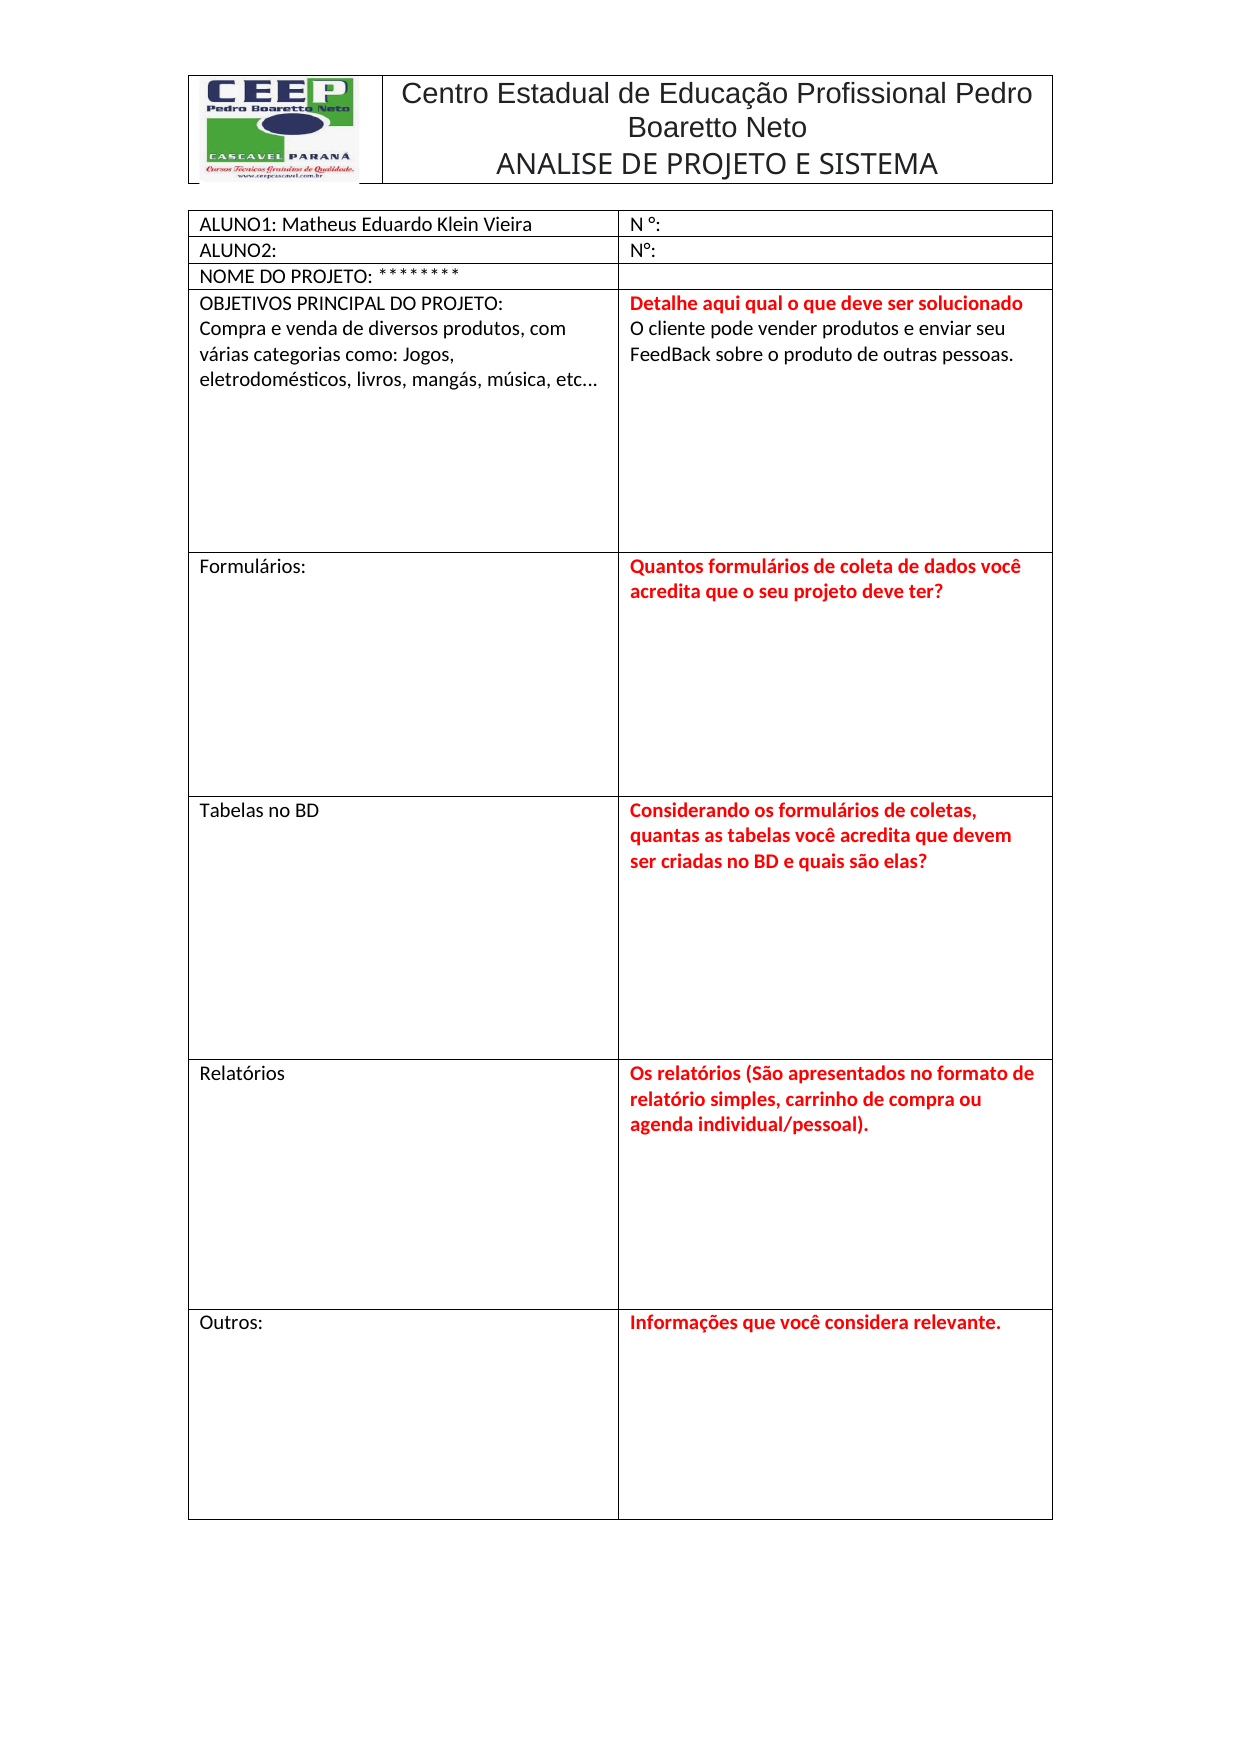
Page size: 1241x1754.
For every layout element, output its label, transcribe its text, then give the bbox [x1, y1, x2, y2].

table_cell Relatórios [189, 1060, 618, 1308]
table_cell ALUNO2: [189, 237, 618, 263]
table_header N °: [619, 211, 1052, 236]
table_cell [619, 264, 1052, 289]
table_cell Os relatórios (São apresentados no formato de relatório simples, carrinho de compra ou agenda individual/pessoal). [619, 1060, 1052, 1308]
table_header ALUNO1: Matheus Eduardo Klein Vieira [189, 211, 618, 236]
table_cell NOME DO PROJETO: ******** [189, 264, 618, 289]
table_cell Considerando os formulários de coletas, quantas as tabelas você acredita que devem ser criadas no BD e quais são elas? [619, 797, 1052, 1059]
table_cell OBJETIVOS PRINCIPAL DO PROJETO: Compra e venda de diversos produtos, com várias categorias como: Jogos, eletrodomésticos, livros, mangás, música, etc... [189, 290, 618, 552]
table_cell Detalhe aqui qual o que deve ser solucionado O cliente pode vender produtos e enviar seu FeedBack sobre o produto de outras pessoas. [619, 290, 1052, 552]
table_cell N°: [619, 237, 1052, 263]
table_cell Tabelas no BD [189, 797, 618, 1059]
table_cell Outros: [189, 1310, 618, 1518]
table_cell Quantos formulários de coleta de dados você acredita que o seu projeto deve ter? [619, 553, 1052, 796]
table_cell Informações que você considera relevante. [619, 1310, 1052, 1518]
table_cell Formulários: [189, 553, 618, 796]
picture [199, 76, 360, 184]
